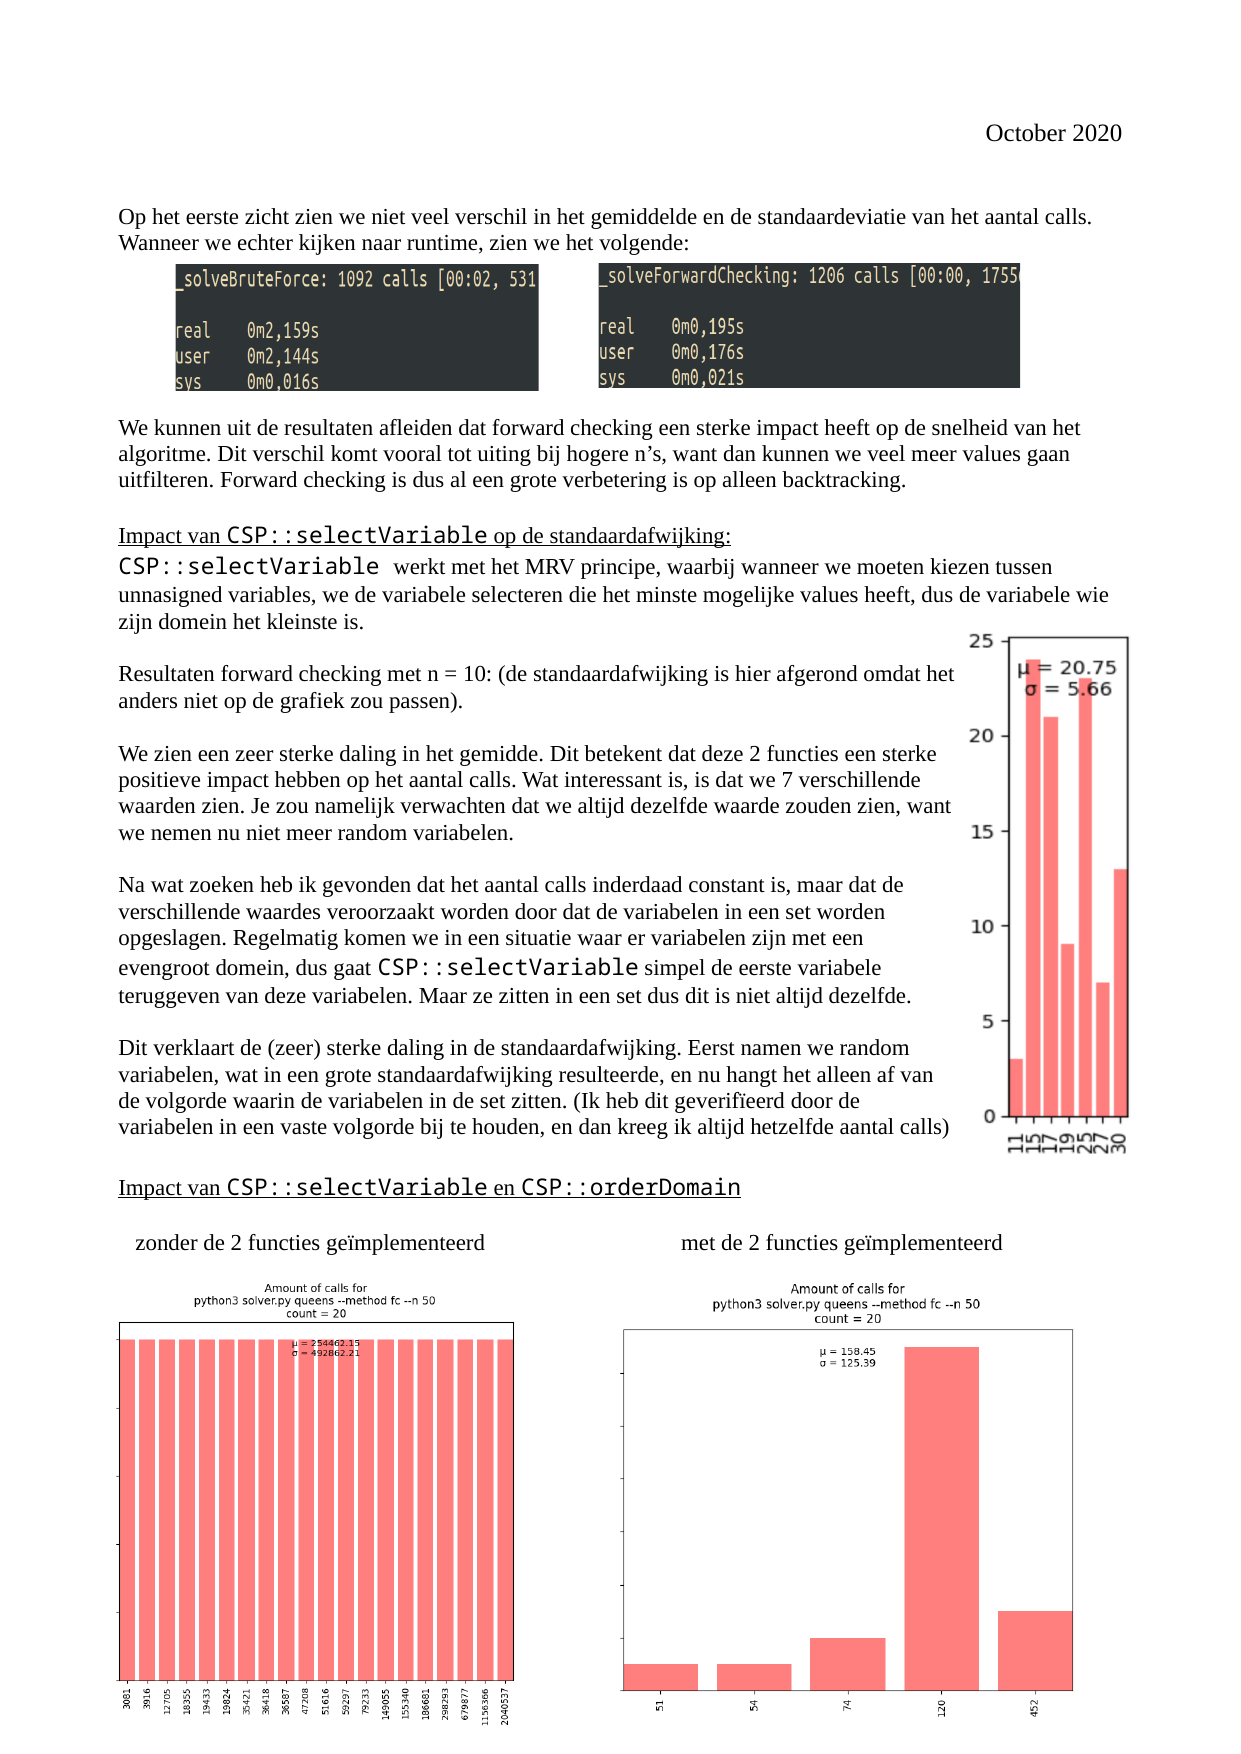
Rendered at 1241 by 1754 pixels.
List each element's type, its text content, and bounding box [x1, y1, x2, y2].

picture [175, 264, 539, 391]
text We kunnen uit de resultaten afleiden dat forward checking een sterke impact heeft op de snelheid van het algoritme. Dit verschil komt vooral tot uiting bij hogere n’s, want dan kunnen we veel meer values gaan uitfilteren. Forward checking is dus al een grote verbetering is op alleen backtracking. [118, 413, 1122, 493]
text Dit verklaart de (zeer) sterke daling in de standaardafwijking. Eerst namen we random variabelen, wat in een grote standaardafwijking resulteerde, en nu hangt het alleen af van de volgorde waarin de variabelen in de set zitten. (Ik heb dit geverifïeerd door de variabelen in een vaste volgorde bij te houden, en dan kreeg ik altijd hetzelfde aantal calls) [118, 1034, 955, 1140]
text Impact van CSP::selectVariable op de standaardafwijking: [118, 519, 1122, 550]
picture [955, 628, 1137, 1162]
text zonder de 2 functies geïmplementeerd met de 2 functies geïmplementeerd [118, 1229, 1122, 1255]
picture [115, 1272, 518, 1727]
text We zien een zeer sterke daling in het gemidde. Dit betekent dat deze 2 functies een sterke positieve impact hebben op het aantal calls. Wat interessant is, is dat we 7 verschillende waarden zien. Je zou namelijk verwachten dat we altijd dezelfde waarde zouden zien, want we nemen nu niet meer random variabelen. [118, 739, 955, 845]
text Impact van CSP::selectVariable en CSP::orderDomain [118, 1171, 1122, 1202]
text Op het eerste zicht zien we niet veel verschil in het gemiddelde en de standaardeviatie van het aantal calls. Wanneer we echter kijken naar runtime, zien we het volgende: [118, 203, 1122, 255]
text Na wat zoeken heb ik gevonden dat het aantal calls inderdaad constant is, maar dat de verschillende waardes veroorzaakt worden door dat de variabelen in een set worden opgeslagen. Regelmatig komen we in een situatie waar er variabelen zijn met een evengroot domein, dus gaat CSP::selectVariable simpel de eerste variabele teruggeven van deze variabelen. Maar ze zitten in een set dus dit is niet altijd dezelfde. [118, 871, 955, 1008]
picture [598, 263, 1021, 388]
text Resultaten forward checking met n = 10: (de standaardafwijking is hier afgerond omdat het anders niet op de grafiek zou passen). [118, 661, 955, 713]
text CSP::selectVariable werkt met het MRV principe, waarbij wanneer we moeten kiezen tussen unnasigned variables, we de variabele selecteren die het minste mogelijke values heeft, dus de variabele wie zijn domein het kleinste is. [118, 550, 1122, 634]
picture [618, 1275, 1079, 1722]
